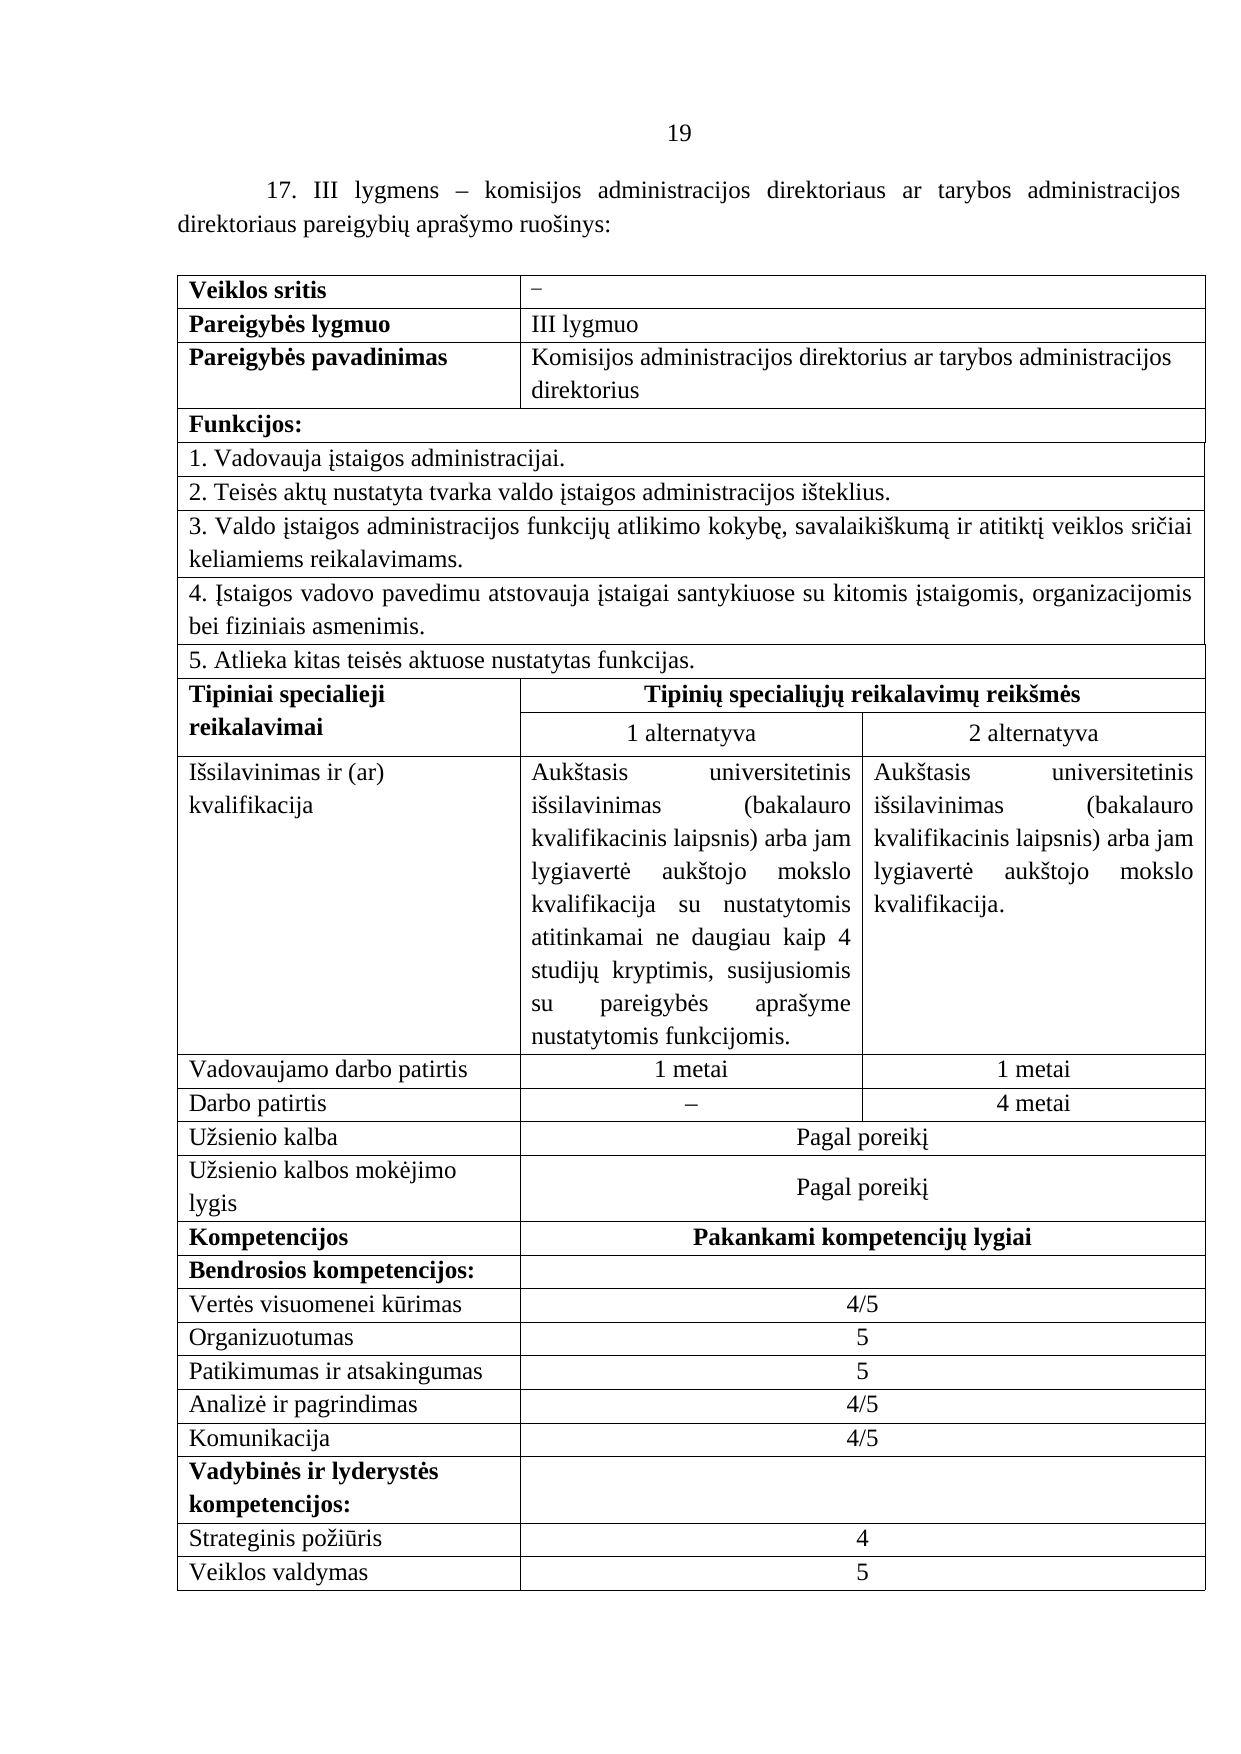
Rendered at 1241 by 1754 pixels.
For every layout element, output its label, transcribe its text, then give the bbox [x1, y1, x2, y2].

table_cell 3. Valdo įstaigos administracijos funkcijų atlikimo kokybę, savalaikiškumą ir atitiktį veiklos sričiai keliamiems reikalavimams. [178, 511, 1204, 577]
table_cell Aukštasis universitetinis išsilavinimas (bakalauro kvalifikacinis laipsnis) arba jam lygiavertė aukštojo mokslo kvalifikacija. [863, 757, 1205, 1054]
table_cell Kompetencijos [178, 1222, 520, 1255]
table_cell III lygmuo [521, 309, 1205, 342]
table_cell Komisijos administracijos direktorius ar tarybos administracijos direktorius [521, 343, 1205, 408]
table_cell Pareigybės lygmuo [178, 309, 520, 342]
table_cell Pareigybės pavadinimas [178, 343, 520, 408]
table_cell Strateginis požiūris [178, 1524, 520, 1556]
table_cell Vadybinės ir lyderystės kompetencijos: [178, 1457, 520, 1522]
table_cell 1 metai [521, 1055, 862, 1087]
table_cell 4/5 [521, 1390, 1205, 1422]
table_cell 4 metai [863, 1089, 1205, 1121]
table_cell 1 alternatyva [521, 713, 862, 756]
table_cell Aukštasis universitetinis išsilavinimas (bakalauro kvalifikacinis laipsnis) arba jam lygiavertė aukštojo mokslo kvalifikacija su nustatytomis atitinkamai ne daugiau kaip 4 studijų kryptimis, susijusiomis su pareigybės aprašyme nustatytomis funkcijomis. [521, 757, 862, 1054]
table_cell Darbo patirtis [178, 1089, 520, 1121]
table_cell [521, 1457, 1205, 1522]
table_cell Tipiniai specialieji reikalavimai [178, 679, 520, 756]
table_cell Komunikacija [178, 1424, 520, 1456]
table_cell Patikimumas ir atsakingumas [178, 1356, 520, 1389]
table_cell Analizė ir pagrindimas [178, 1390, 520, 1422]
table_cell Vadovaujamo darbo patirtis [178, 1055, 520, 1087]
table_cell – [521, 1089, 862, 1121]
table_cell Pagal poreikį [521, 1156, 1205, 1221]
table_cell Tipinių specialiųjų reikalavimų reikšmės [521, 679, 1205, 712]
table_cell Išsilavinimas ir (ar) kvalifikacija [178, 757, 520, 1054]
table_cell 4/5 [521, 1289, 1205, 1322]
table_cell Užsienio kalbos mokėjimo lygis [178, 1156, 520, 1221]
table_cell 4/5 [521, 1424, 1205, 1456]
table_cell Funkcijos: [178, 409, 1205, 442]
table_header – [521, 276, 1205, 308]
table_cell 2. Teisės aktų nustatyta tvarka valdo įstaigos administracijos išteklius. [178, 477, 1204, 510]
table_cell Organizuotumas [178, 1323, 520, 1355]
table_cell 5 [521, 1323, 1205, 1355]
table_cell 1 metai [863, 1055, 1205, 1087]
table_cell 1. Vadovauja įstaigos administracijai. [178, 443, 1204, 476]
table_cell Bendrosios kompetencijos: [178, 1256, 520, 1288]
table_cell Užsienio kalba [178, 1122, 520, 1154]
table_cell 4 [521, 1524, 1205, 1556]
table_cell 4. Įstaigos vadovo pavedimu atstovauja įstaigai santykiuose su kitomis įstaigomis, organizacijomis bei fiziniais asmenimis. [178, 578, 1204, 644]
table_cell Vertės visuomenei kūrimas [178, 1289, 520, 1322]
table_cell [521, 1256, 1205, 1288]
table_header Veiklos sritis [178, 276, 520, 308]
table_cell 5 [521, 1356, 1205, 1389]
table_cell 5. Atlieka kitas teisės aktuose nustatytas funkcijas. [178, 645, 1205, 678]
table_cell Pakankami kompetencijų lygiai [521, 1222, 1205, 1255]
table_cell Pagal poreikį [521, 1122, 1205, 1154]
table_cell Veiklos valdymas [178, 1557, 520, 1589]
text 17. III lygmens – komisijos administracijos direktoriaus ar tarybos administracijos direktoriaus pareigybių aprašymo ruošinys: [177, 176, 1181, 237]
table_cell 2 alternatyva [863, 713, 1205, 756]
table_cell 5 [521, 1557, 1205, 1589]
